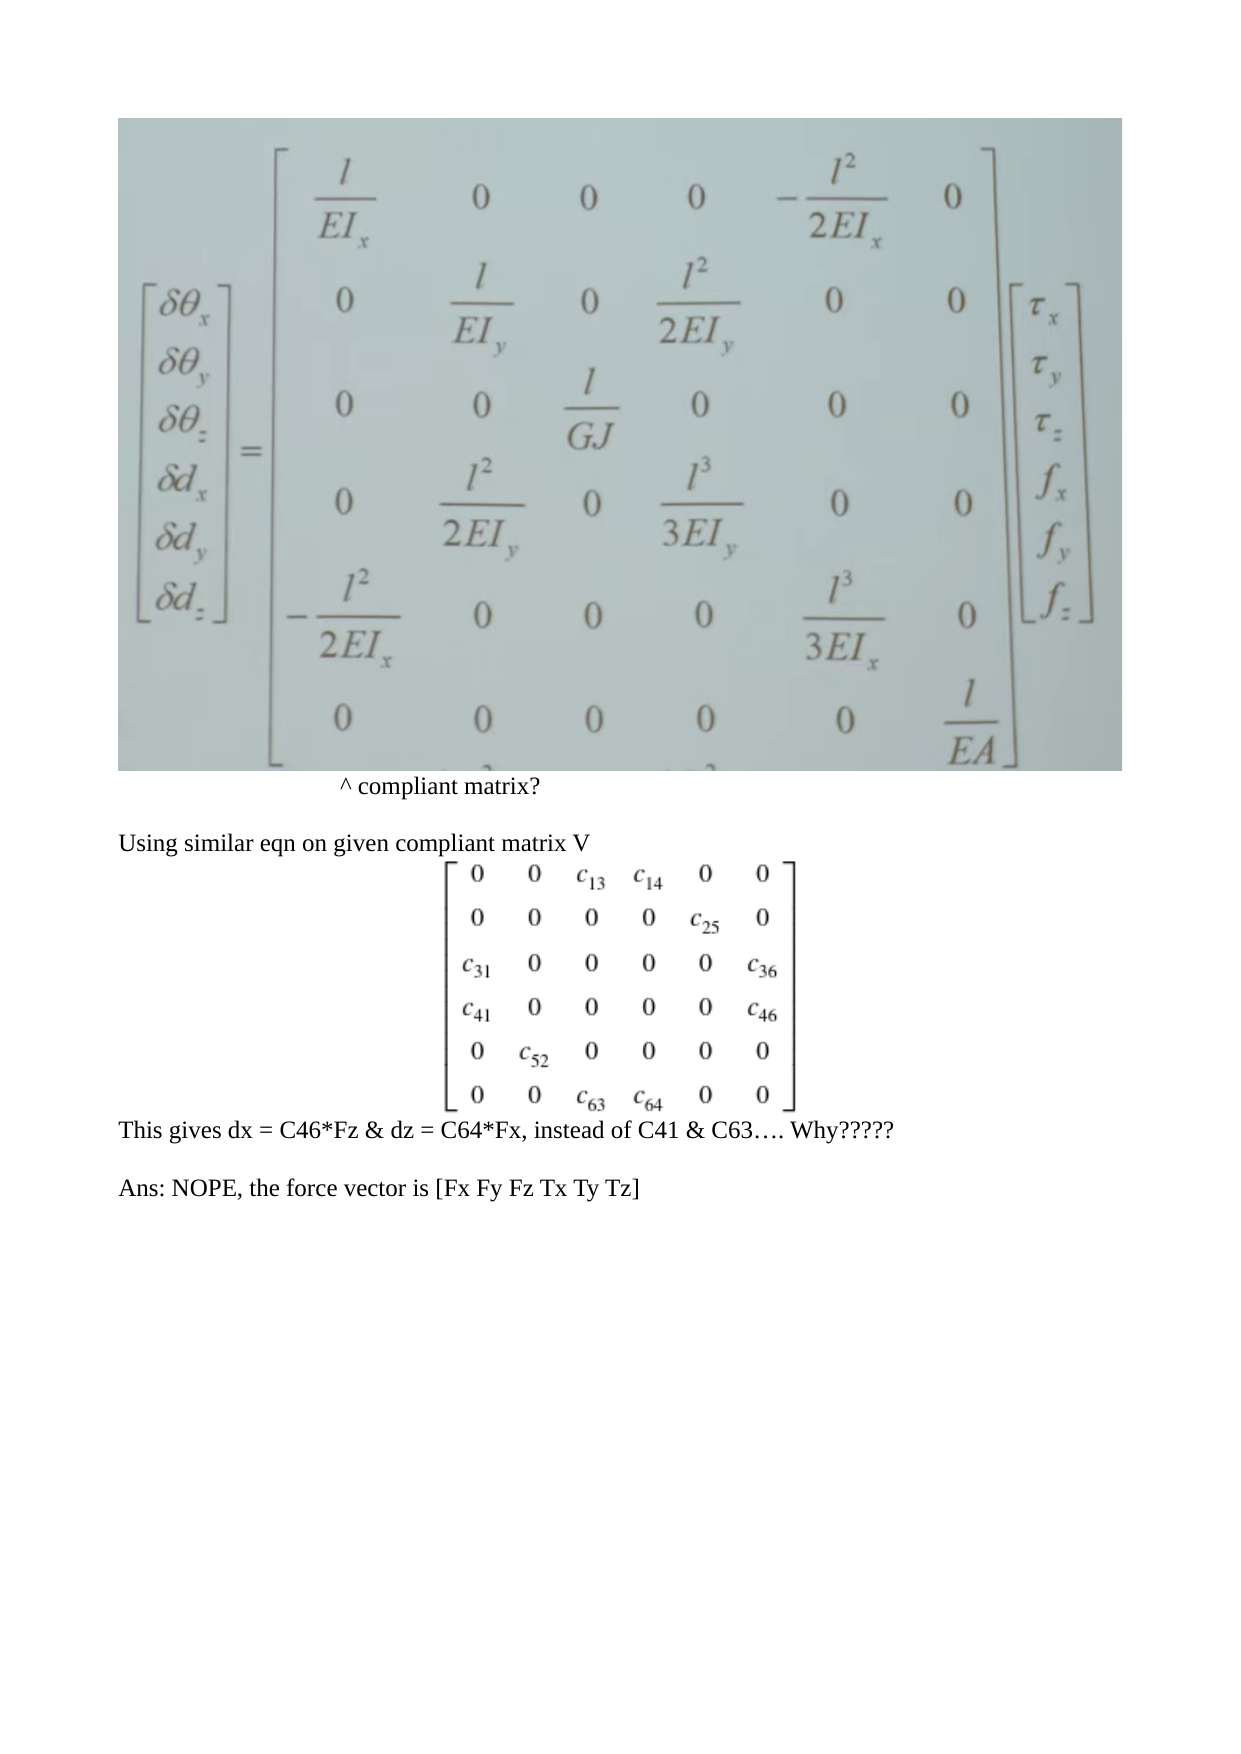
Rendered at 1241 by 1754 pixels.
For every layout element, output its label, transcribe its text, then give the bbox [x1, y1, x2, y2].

text Using similar eqn on given compliant matrix V [118, 828, 1122, 857]
text ^ compliant matrix? [118, 771, 1122, 800]
picture [118, 118, 1123, 771]
picture [440, 857, 800, 1116]
text Ans: NOPE, the force vector is [Fx Fy Fz Tx Ty Tz] [118, 1173, 1122, 1201]
text This gives dx = C46*Fz & dz = C64*Fx, instead of C41 & C63…. Why????? [118, 1116, 1122, 1144]
